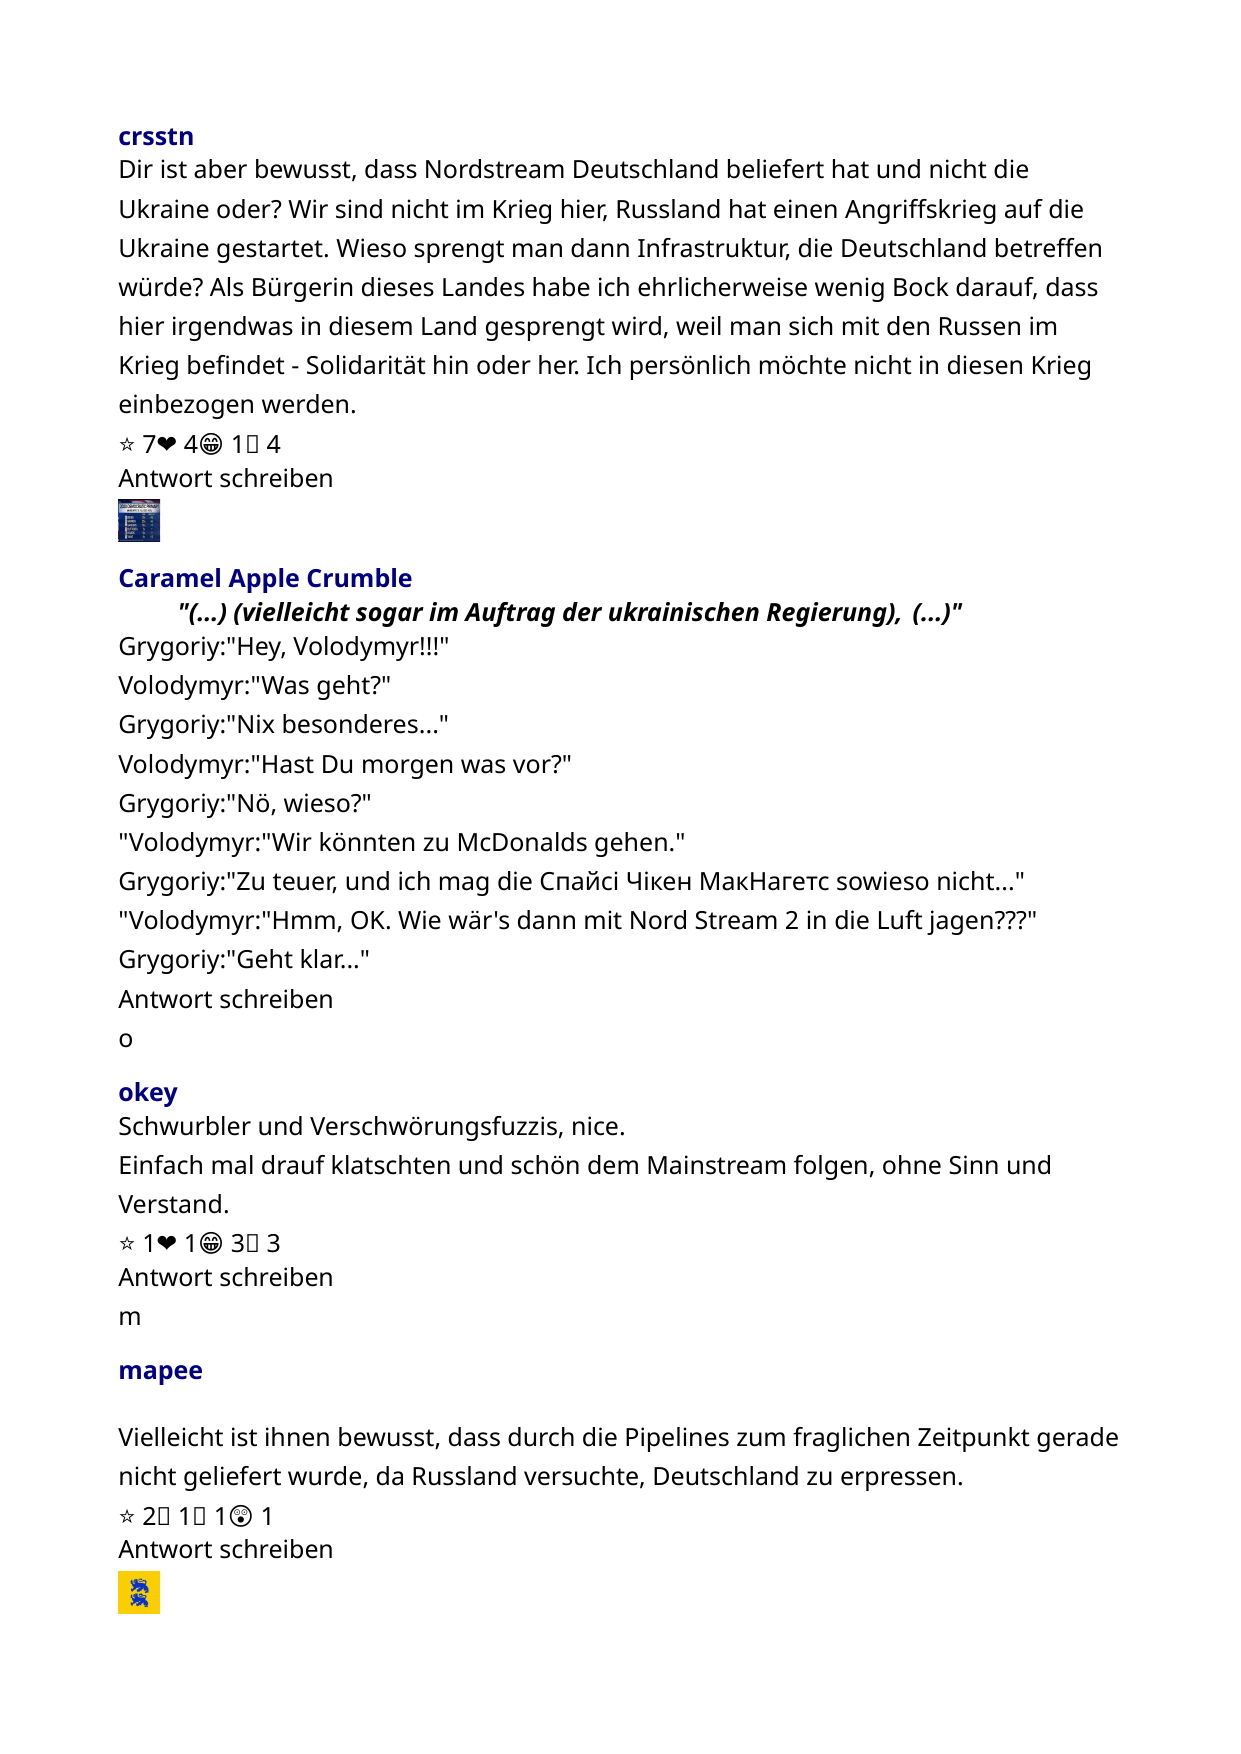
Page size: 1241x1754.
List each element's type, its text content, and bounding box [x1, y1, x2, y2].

text "Volodymyr:"Hmm, OK. Wie wär's dann mit Nord Stream 2 in die Luft jagen???" [118, 903, 1122, 937]
subtitle Caramel Apple Crumble [118, 561, 1122, 595]
text Antwort schreiben [118, 981, 1122, 1015]
text "Volodymyr:"Wir könnten zu McDonalds gehen." [118, 824, 1122, 859]
text ⭐️ 7❤️ 4😁 1🤨 4 [118, 426, 1122, 460]
text Antwort schreiben [118, 1532, 1122, 1566]
text ⭐️ 2🙁 1🤨 1😲 1 [118, 1498, 1122, 1532]
text Schwurbler und Verschwörungsfuzzis, nice. [118, 1108, 1122, 1142]
subtitle mapee [118, 1353, 1122, 1387]
text ⭐️ 1❤️ 1😁 3🤨 3 [118, 1226, 1122, 1260]
text "(...) (vielleicht sogar im Auftrag der ukrainischen Regierung), (...)" [177, 595, 1063, 629]
text Volodymyr:"Was geht?" [118, 668, 1122, 702]
text Grygoriy:"Geht klar..." [118, 942, 1122, 976]
text Volodymyr:"Hast Du morgen was vor?" [118, 746, 1122, 780]
text Einfach mal drauf klatschten und schön dem Mainstream folgen, ohne Sinn und Verstand. [118, 1147, 1122, 1221]
subtitle okey [118, 1074, 1122, 1108]
text Antwort schreiben [118, 460, 1122, 494]
text Grygoriy:"Hey, Volodymyr!!!" [118, 629, 1122, 663]
text Grygoriy:"Zu teuer, und ich mag die Спайсі Чікен МакНагетс sowieso nicht..." [118, 864, 1122, 898]
text m [118, 1299, 1122, 1333]
subtitle crsstn [118, 118, 1122, 152]
text Grygoriy:"Nix besonderes..." [118, 707, 1122, 741]
text Grygoriy:"Nö, wieso?" [118, 785, 1122, 819]
text Dir ist aber bewusst, dass Nordstream Deutschland beliefert hat und nicht die Ukraine oder? Wir sind nicht im Krieg hier, Russland hat einen Angriffskrieg auf die Ukraine gestartet. Wieso sprengt man dann Infrastruktur, die Deutschland betreffen würde? Als Bürgerin dieses Landes habe ich ehrlicherweise wenig Bock darauf, dass hier irgendwas in diesem Land gesprengt wird, weil man sich mit den Russen im Krieg befindet - Solidarität hin oder her. Ich persönlich möchte nicht in diesen Krieg einbezogen werden. [118, 152, 1122, 421]
picture [118, 499, 161, 542]
text Antwort schreiben [118, 1260, 1122, 1294]
text Vielleicht ist ihnen bewusst, dass durch die Pipelines zum fraglichen Zeitpunkt gerade nicht geliefert wurde, da Russland versuchte, Deutschland zu erpressen. [118, 1420, 1122, 1493]
text o [118, 1020, 1122, 1054]
picture [118, 1571, 161, 1614]
